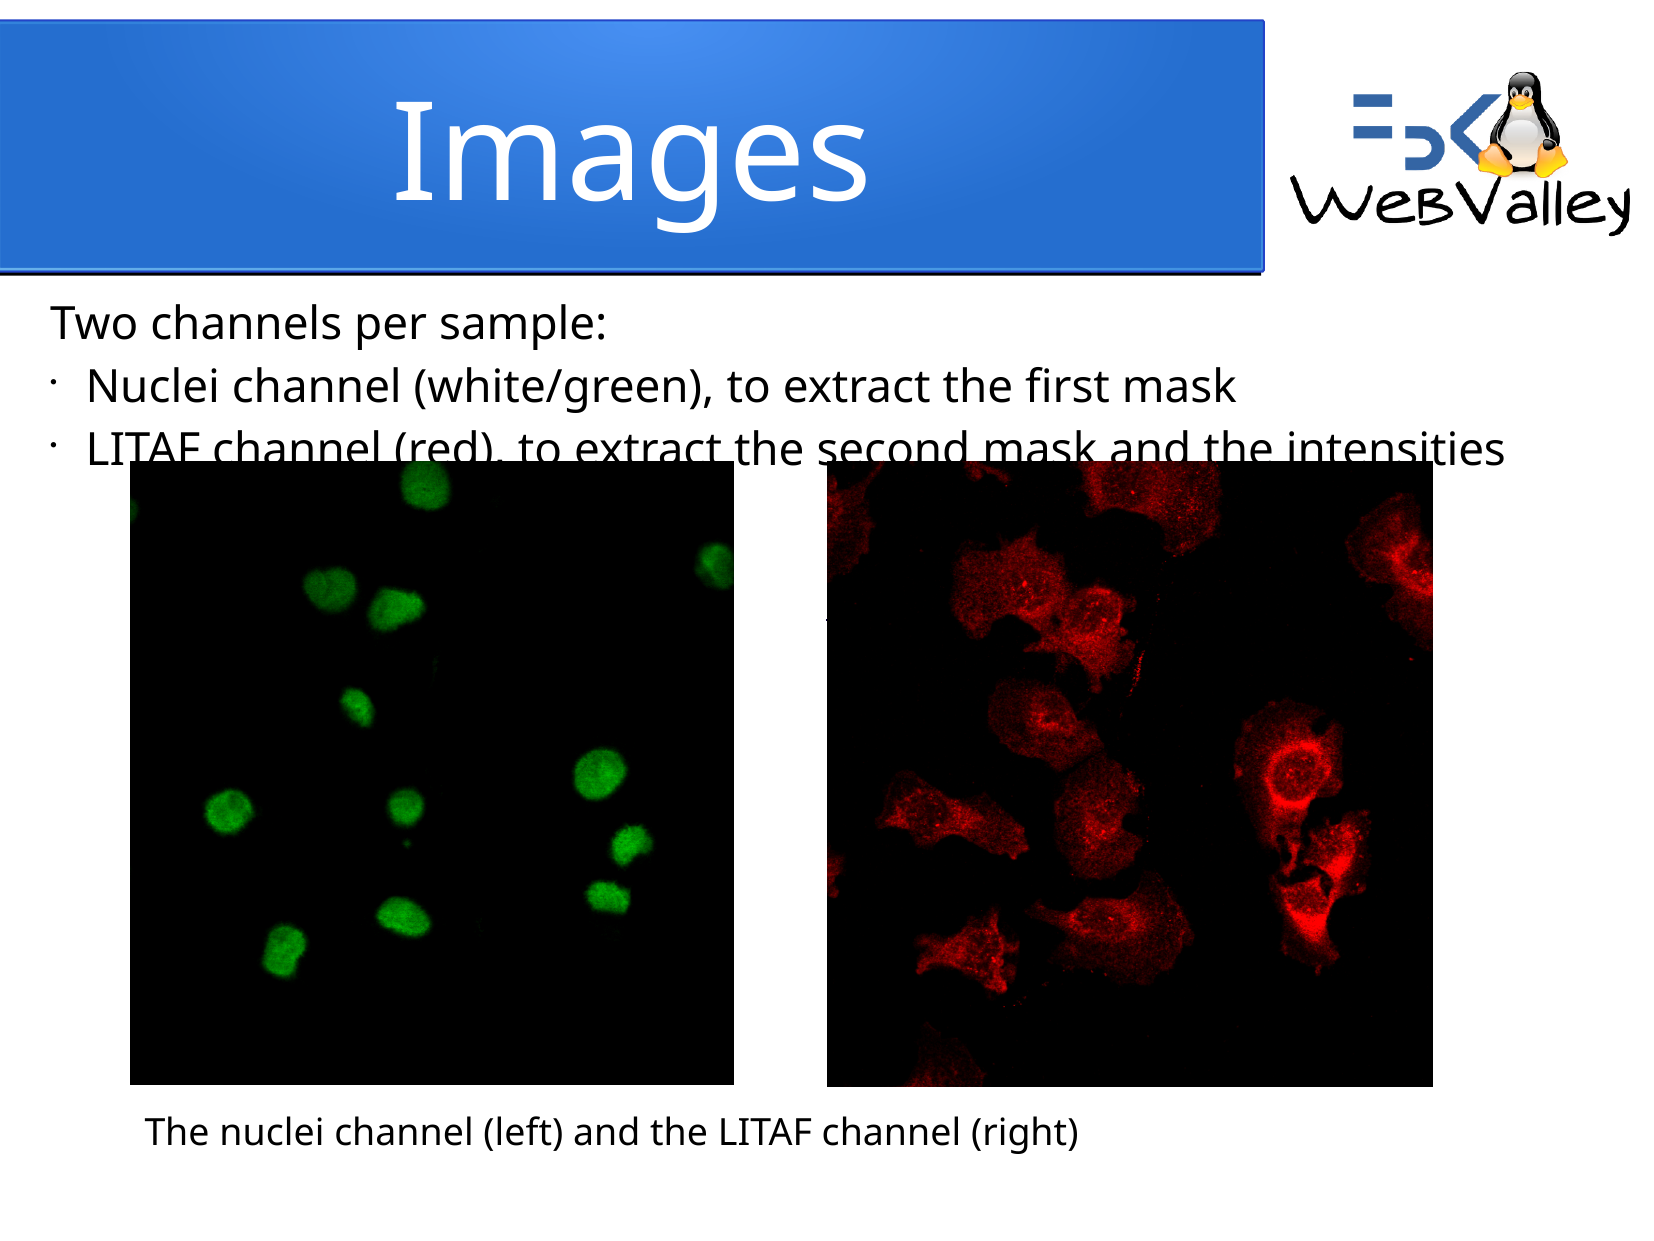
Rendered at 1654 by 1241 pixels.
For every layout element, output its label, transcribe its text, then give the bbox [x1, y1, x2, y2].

text_box Two channels per sample: Nuclei channel (white/green), to extract the first mask LITAF channel (red), to extract the second mask and the intensities [0, 283, 1654, 514]
text_box Images [0, 45, 1264, 216]
picture [1290, 70, 1630, 237]
picture [826, 460, 1433, 1087]
picture [129, 460, 734, 1085]
text_box The nuclei channel (left) and the LITAF channel (right) [129, 1098, 1430, 1156]
